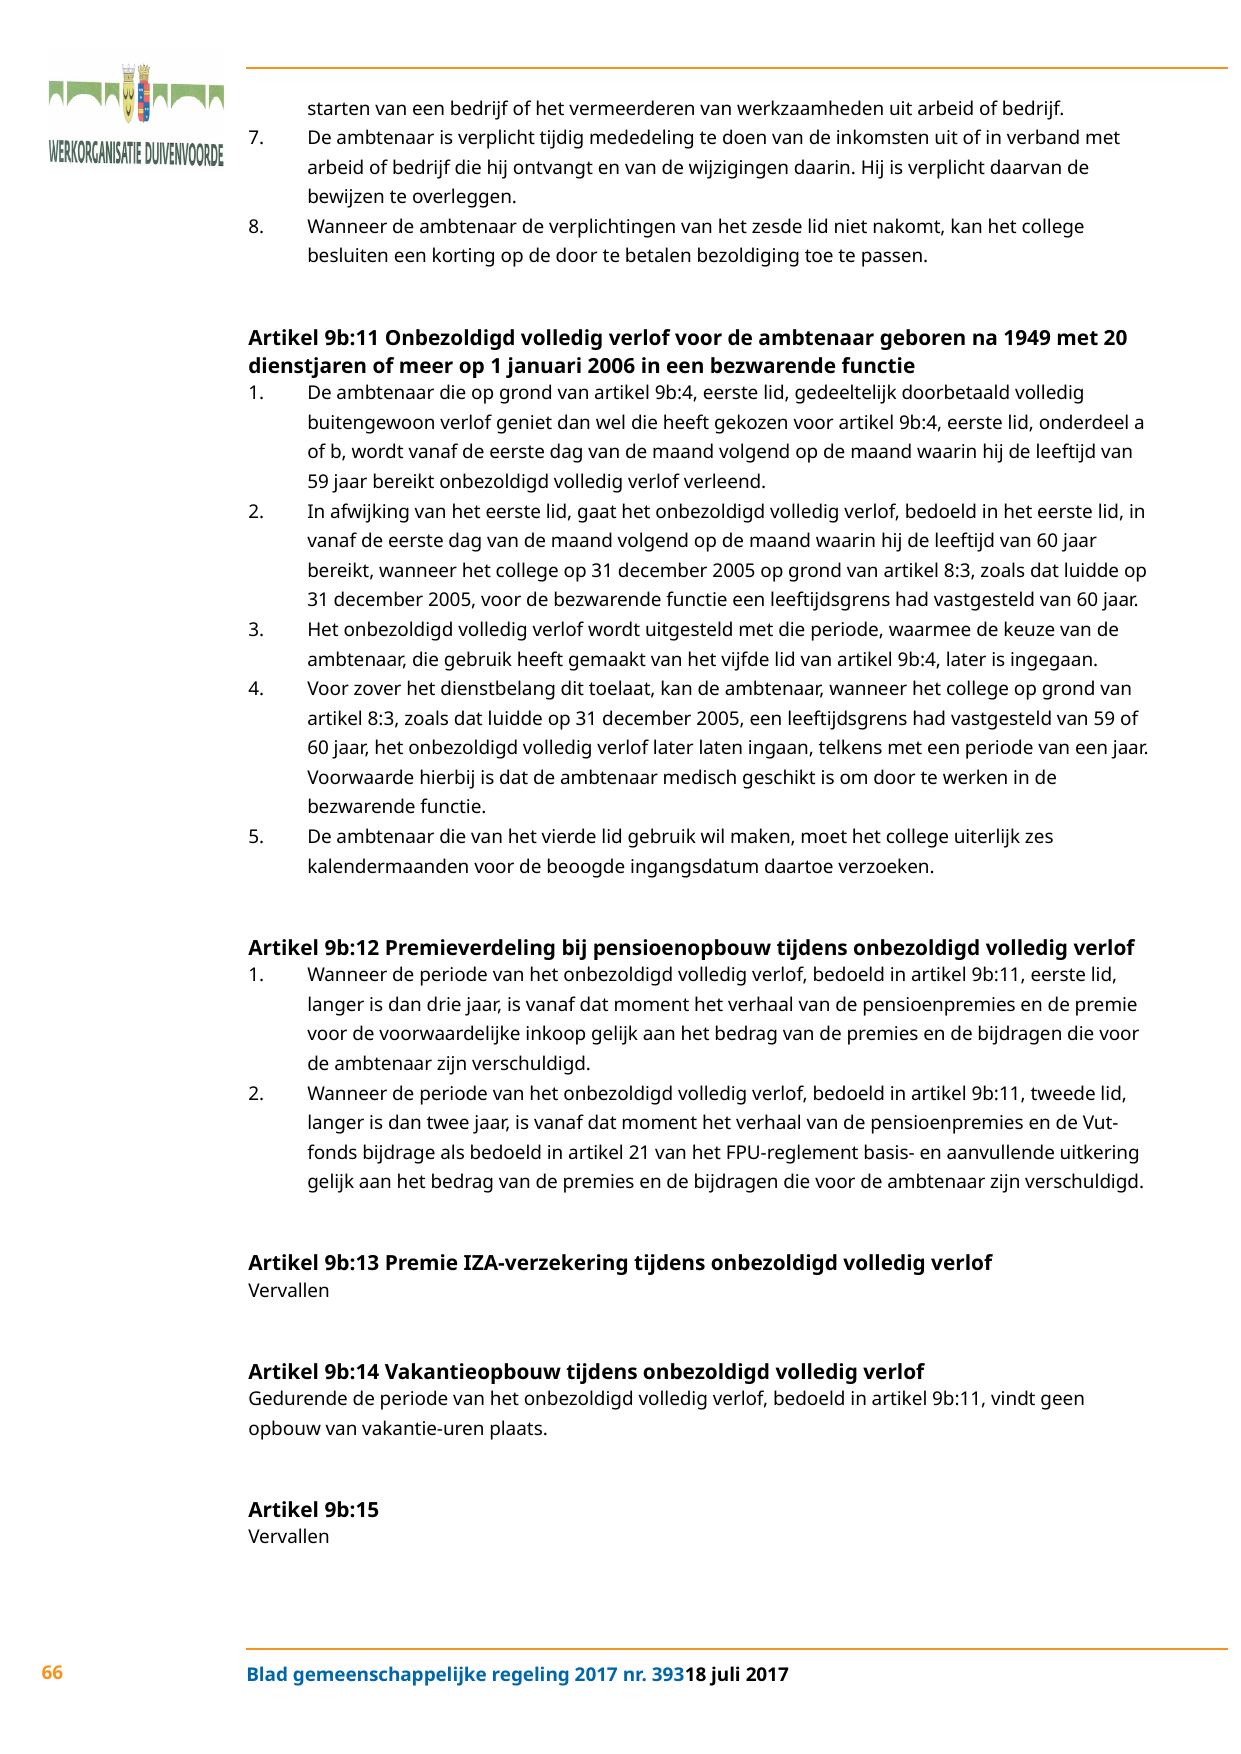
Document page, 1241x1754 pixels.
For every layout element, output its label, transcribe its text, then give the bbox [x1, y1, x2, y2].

text Vervallen [248, 1277, 1152, 1303]
text Vervallen [248, 1523, 1152, 1549]
list In afwijking van het eerste lid, gaat het onbezoldigd volledig verlof, bedoeld in het eerste lid, in vanaf de eerste dag van de maand volgend op de maand waarin hij de leeftijd van 60 jaar bereikt, wanneer het college op 31 december 2005 op grond van artikel 8:3, zoals dat luidde op 31 december 2005, voor de bezwarende functie een leeftijdsgrens had vastgesteld van 60 jaar. [248, 498, 1152, 612]
picture [41, 47, 231, 172]
list De ambtenaar die op grond van artikel 9b:4, eerste lid, gedeeltelijk doorbetaald volledig buitengewoon verlof geniet dan wel die heeft gekozen voor artikel 9b:4, eerste lid, onderdeel a of b, wordt vanaf de eerste dag van de maand volgend op de maand waarin hij de leeftijd van 59 jaar bereikt onbezoldigd volledig verlof verleend. [248, 379, 1152, 494]
list Voor zover het dienstbelang dit toelaat, kan de ambtenaar, wanneer het college op grond van artikel 8:3, zoals dat luidde op 31 december 2005, een leeftijdsgrens had vastgesteld van 59 of 60 jaar, het onbezoldigd volledig verlof later laten ingaan, telkens met een periode van een jaar. Voorwaarde hierbij is dat de ambtenaar medisch geschikt is om door te werken in de bezwarende functie. [248, 675, 1152, 819]
list De ambtenaar is verplicht tijdig mededeling te doen van de inkomsten uit of in verband met arbeid of bedrijf die hij ontvangt en van de wijzigingen daarin. Hij is verplicht daarvan de bewijzen te overleggen. [248, 124, 1152, 209]
text Artikel 9b:14 Vakantieopbouw tijdens onbezoldigd volledig verlof [248, 1357, 1152, 1385]
text Gedurende de periode van het onbezoldigd volledig verlof, bedoeld in artikel 9b:11, vindt geen opbouw van vakantie-uren plaats. [248, 1385, 1152, 1441]
list Wanneer de periode van het onbezoldigd volledig verlof, bedoeld in artikel 9b:11, tweede lid, langer is dan twee jaar, is vanaf dat moment het verhaal van de pensioenpremies en de Vut-fonds bijdrage als bedoeld in artikel 21 van het FPU-reglement basis- en aanvullende uitkering gelijk aan het bedrag van de premies en de bijdragen die voor de ambtenaar zijn verschuldigd. [248, 1080, 1152, 1194]
text Artikel 9b:11 Onbezoldigd volledig verlof voor de ambtenaar geboren na 1949 met 20 dienstjaren of meer op 1 januari 2006 in een bezwarende functie [248, 323, 1152, 379]
list starten van een bedrijf of het vermeerderen van werkzaamheden uit arbeid of bedrijf. [248, 95, 1152, 121]
list Het onbezoldigd volledig verlof wordt uitgesteld met die periode, waarmee de keuze van de ambtenaar, die gebruik heeft gemaakt van het vijfde lid van artikel 9b:4, later is ingegaan. [248, 616, 1152, 672]
text Artikel 9b:13 Premie IZA-verzekering tijdens onbezoldigd volledig verlof [248, 1248, 1152, 1277]
text Artikel 9b:12 Premieverdeling bij pensioenopbouw tijdens onbezoldigd volledig verlof [248, 933, 1152, 961]
list De ambtenaar die van het vierde lid gebruik wil maken, moet het college uiterlijk zes kalendermaanden voor de beoogde ingangsdatum daartoe verzoeken. [248, 823, 1152, 879]
list Wanneer de periode van het onbezoldigd volledig verlof, bedoeld in artikel 9b:11, eerste lid, langer is dan drie jaar, is vanaf dat moment het verhaal van de pensioenpremies en de premie voor de voorwaardelijke inkoop gelijk aan het bedrag van de premies en de bijdragen die voor de ambtenaar zijn verschuldigd. [248, 961, 1152, 1076]
list Wanneer de ambtenaar de verplichtingen van het zesde lid niet nakomt, kan het college besluiten een korting op de door te betalen bezoldiging toe te passen. [248, 213, 1152, 268]
text Artikel 9b:15 [248, 1495, 1152, 1523]
